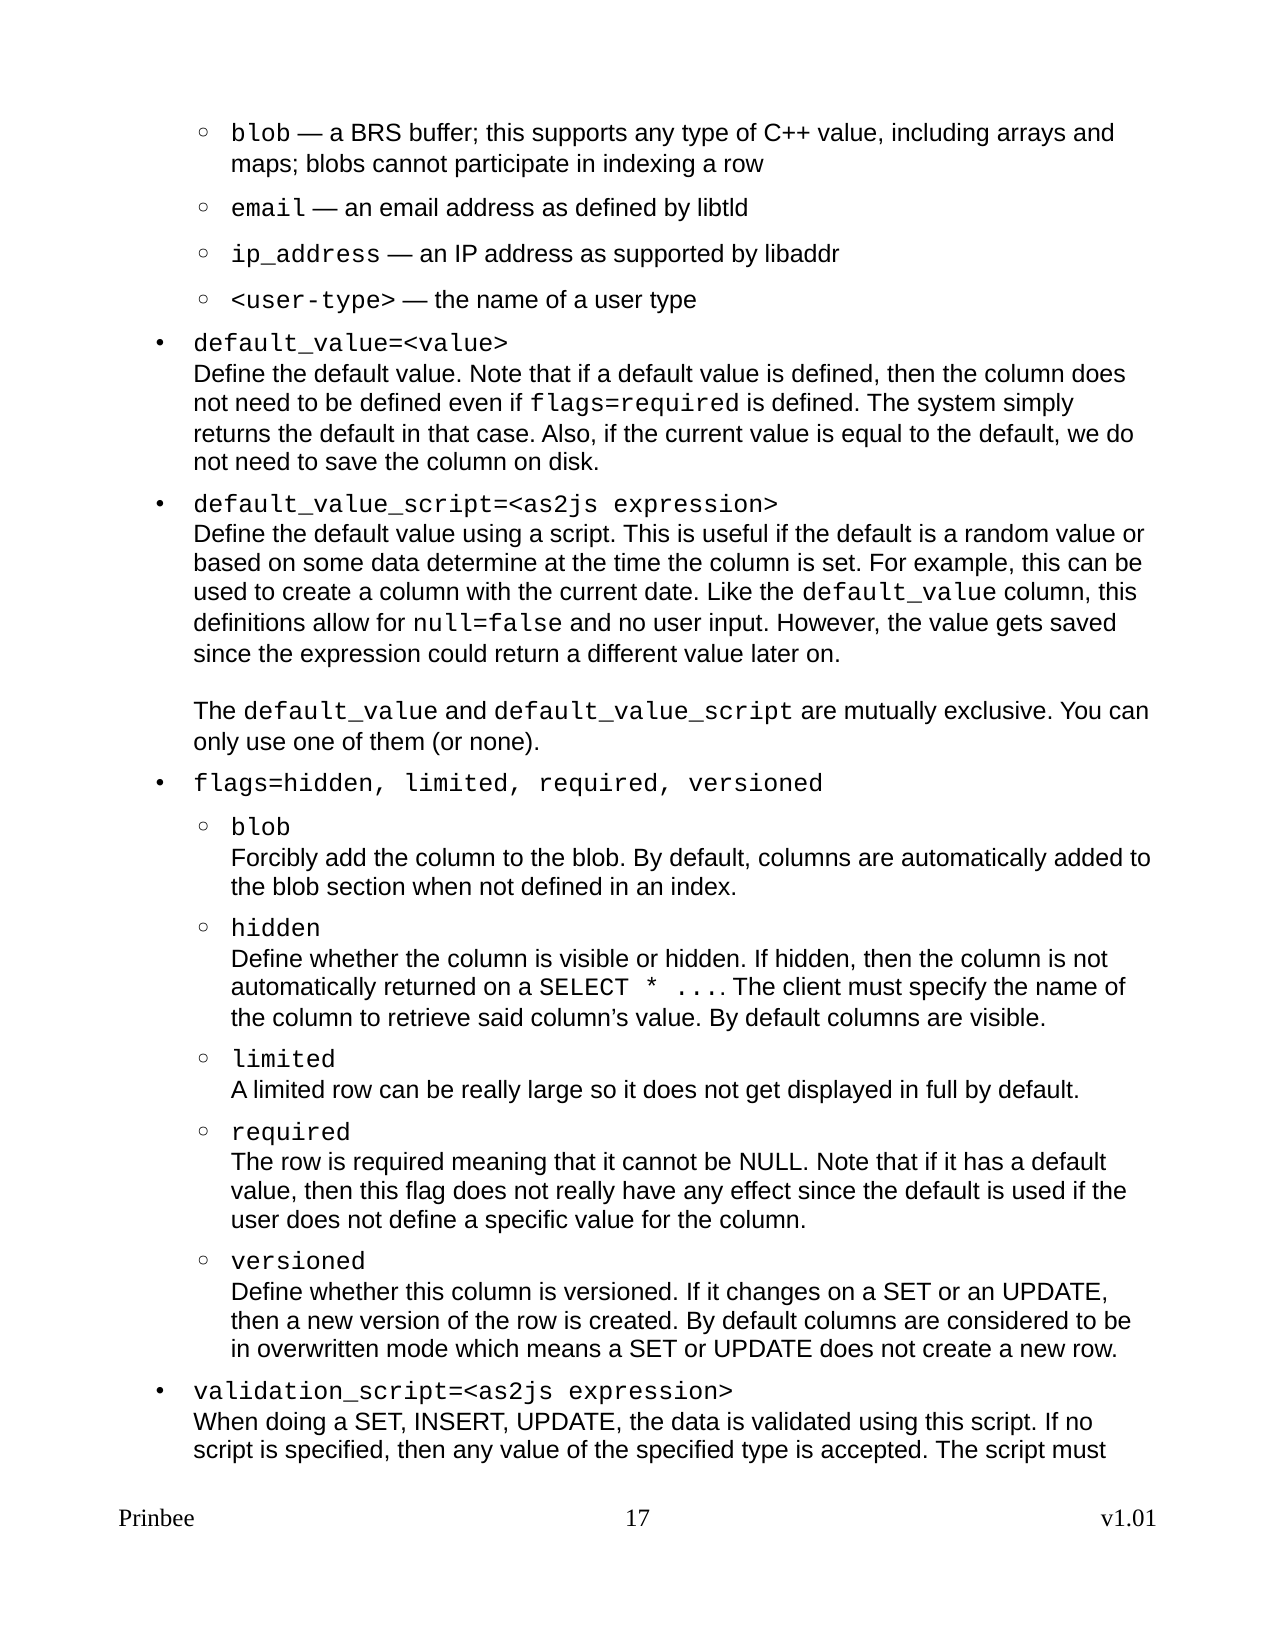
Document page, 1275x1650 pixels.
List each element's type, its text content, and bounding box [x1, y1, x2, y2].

list validation_script=<as2js expression> When doing a SET, INSERT, UPDATE, the data is validated using this script. If no script is specified, then any value of the specified type is accepted. The script must [156, 1378, 1157, 1464]
list default_value_script=<as2js expression> Define the default value using a script. This is useful if the default is a random value or based on some data determine at the time the column is set. For example, this can be used to create a column with the current date. Like the default_value column, this definitions allow for null=false and no user input. However, the value gets saved since the expression could return a different value later on. The default_value and default_value_script are mutually exclusive. You can only use one of them (or none). [156, 491, 1157, 756]
list ip_address — an IP address as supported by libaddr [193, 239, 1157, 270]
list <user-type> — the name of a user type [193, 285, 1157, 316]
list flags=hidden, limited, required, versioned [156, 771, 1157, 799]
list blob — a BRS buffer; this supports any type of C++ value, including arrays and maps; blobs cannot participate in indexing a row [193, 118, 1157, 178]
list versioned Define whether this column is versioned. If it changes on a SET or an UPDATE, then a new version of the row is created. By default columns are considered to be in overwritten mode which means a SET or UPDATE does not create a new row. [193, 1249, 1157, 1363]
list limited A limited row can be really large so it does not get displayed in full by default. [193, 1047, 1157, 1104]
list email — an email address as defined by libtld [193, 193, 1157, 224]
list hidden Define whether the column is visible or hidden. If hidden, then the column is not automatically returned on a SELECT * .... The client must specify the name of the column to retrieve said column’s value. By default columns are visible. [193, 915, 1157, 1032]
list blob Forcibly add the column to the blob. By default, columns are automatically added to the blob section when not defined in an index. [193, 814, 1157, 900]
list default_value=<value> Define the default value. Note that if a default value is defined, then the column does not need to be defined even if flags=required is defined. The system simply returns the default in that case. Also, if the current value is equal to the default, we do not need to save the column on disk. [156, 331, 1157, 476]
list required The row is required meaning that it cannot be NULL. Note that if it has a default value, then this flag does not really have any effect since the default is used if the user does not define a specific value for the column. [193, 1119, 1157, 1234]
